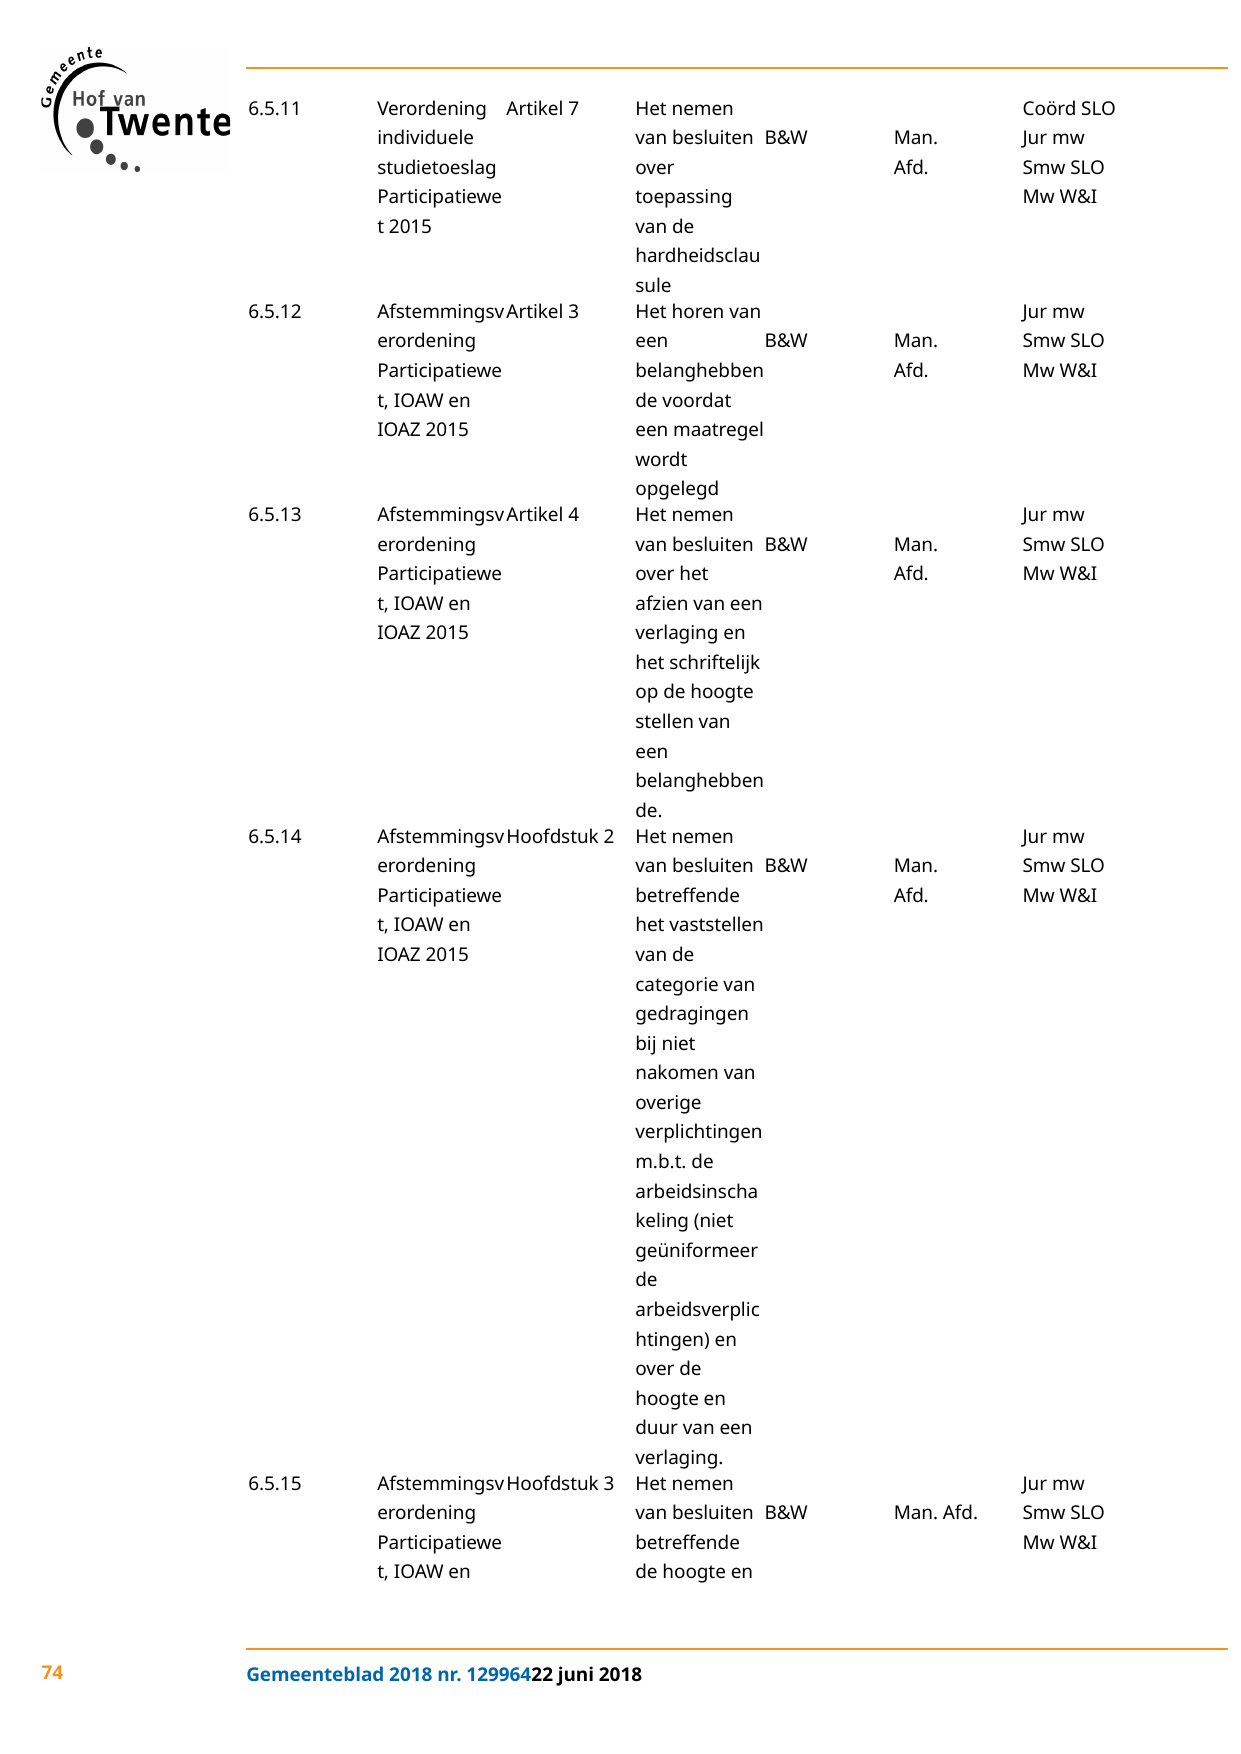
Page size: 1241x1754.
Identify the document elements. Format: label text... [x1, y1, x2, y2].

table_cell Afstemmingsverordening Participatiewet, IOAW en [377, 1470, 506, 1584]
table_cell Artikel 7 [506, 95, 635, 298]
table_cell Man. Afd. [894, 95, 1022, 298]
table_cell Afstemmingsverordening Participatiewet, IOAW en IOAZ 2015 [377, 823, 506, 1470]
table_cell B&W [764, 823, 893, 1470]
table_cell Jur mw Smw SLO Mw W&I [1023, 1470, 1152, 1584]
table_cell 6.5.14 [248, 823, 377, 1470]
table_cell Verordening individuele studietoeslag Participatiewet 2015 [377, 95, 506, 298]
table_cell B&W [764, 501, 893, 823]
table_cell 6.5.11 [248, 95, 377, 298]
table_cell Afstemmingsverordening Participatiewet, IOAW en IOAZ 2015 [377, 298, 506, 501]
picture [41, 47, 231, 172]
table_cell Man. Afd. [894, 298, 1022, 501]
table_cell Hoofdstuk 2 [506, 823, 635, 1470]
table_cell Het nemen van besluiten over het afzien van een verlaging en het schriftelijk op de hoogte stellen van een belanghebbende. [635, 501, 764, 823]
table_cell Het nemen van besluiten over toepassing van de hardheidsclausule [635, 95, 764, 298]
table_cell Man. Afd. [894, 1470, 1022, 1584]
table_cell Coörd SLO Jur mw Smw SLO Mw W&I [1023, 95, 1152, 298]
table_cell Artikel 3 [506, 298, 635, 501]
table_cell Het nemen van besluiten betreffende de hoogte en [635, 1470, 764, 1584]
table_cell Man. Afd. [894, 823, 1022, 1470]
table_cell Jur mw Smw SLO Mw W&I [1023, 298, 1152, 501]
table_cell B&W [764, 298, 893, 501]
table_cell Jur mw Smw SLO Mw W&I [1023, 823, 1152, 1470]
table_cell Artikel 4 [506, 501, 635, 823]
table_cell Jur mw Smw SLO Mw W&I [1023, 501, 1152, 823]
table_cell Hoofdstuk 3 [506, 1470, 635, 1584]
table_cell 6.5.13 [248, 501, 377, 823]
table_cell Afstemmingsverordening Participatiewet, IOAW en IOAZ 2015 [377, 501, 506, 823]
table_cell Het horen van een belanghebbende voordat een maatregel wordt opgelegd [635, 298, 764, 501]
table_cell Het nemen van besluiten betreffende het vaststellen van de categorie van gedragingen bij niet nakomen van overige verplichtingen m.b.t. de arbeidsinschakeling (niet geüniformeerde arbeidsverplichtingen) en over de hoogte en duur van een verlaging. [635, 823, 764, 1470]
table_cell B&W [764, 95, 893, 298]
table_cell 6.5.12 [248, 298, 377, 501]
table_cell 6.5.15 [248, 1470, 377, 1584]
table_cell B&W [764, 1470, 893, 1584]
table_cell Man. Afd. [894, 501, 1022, 823]
